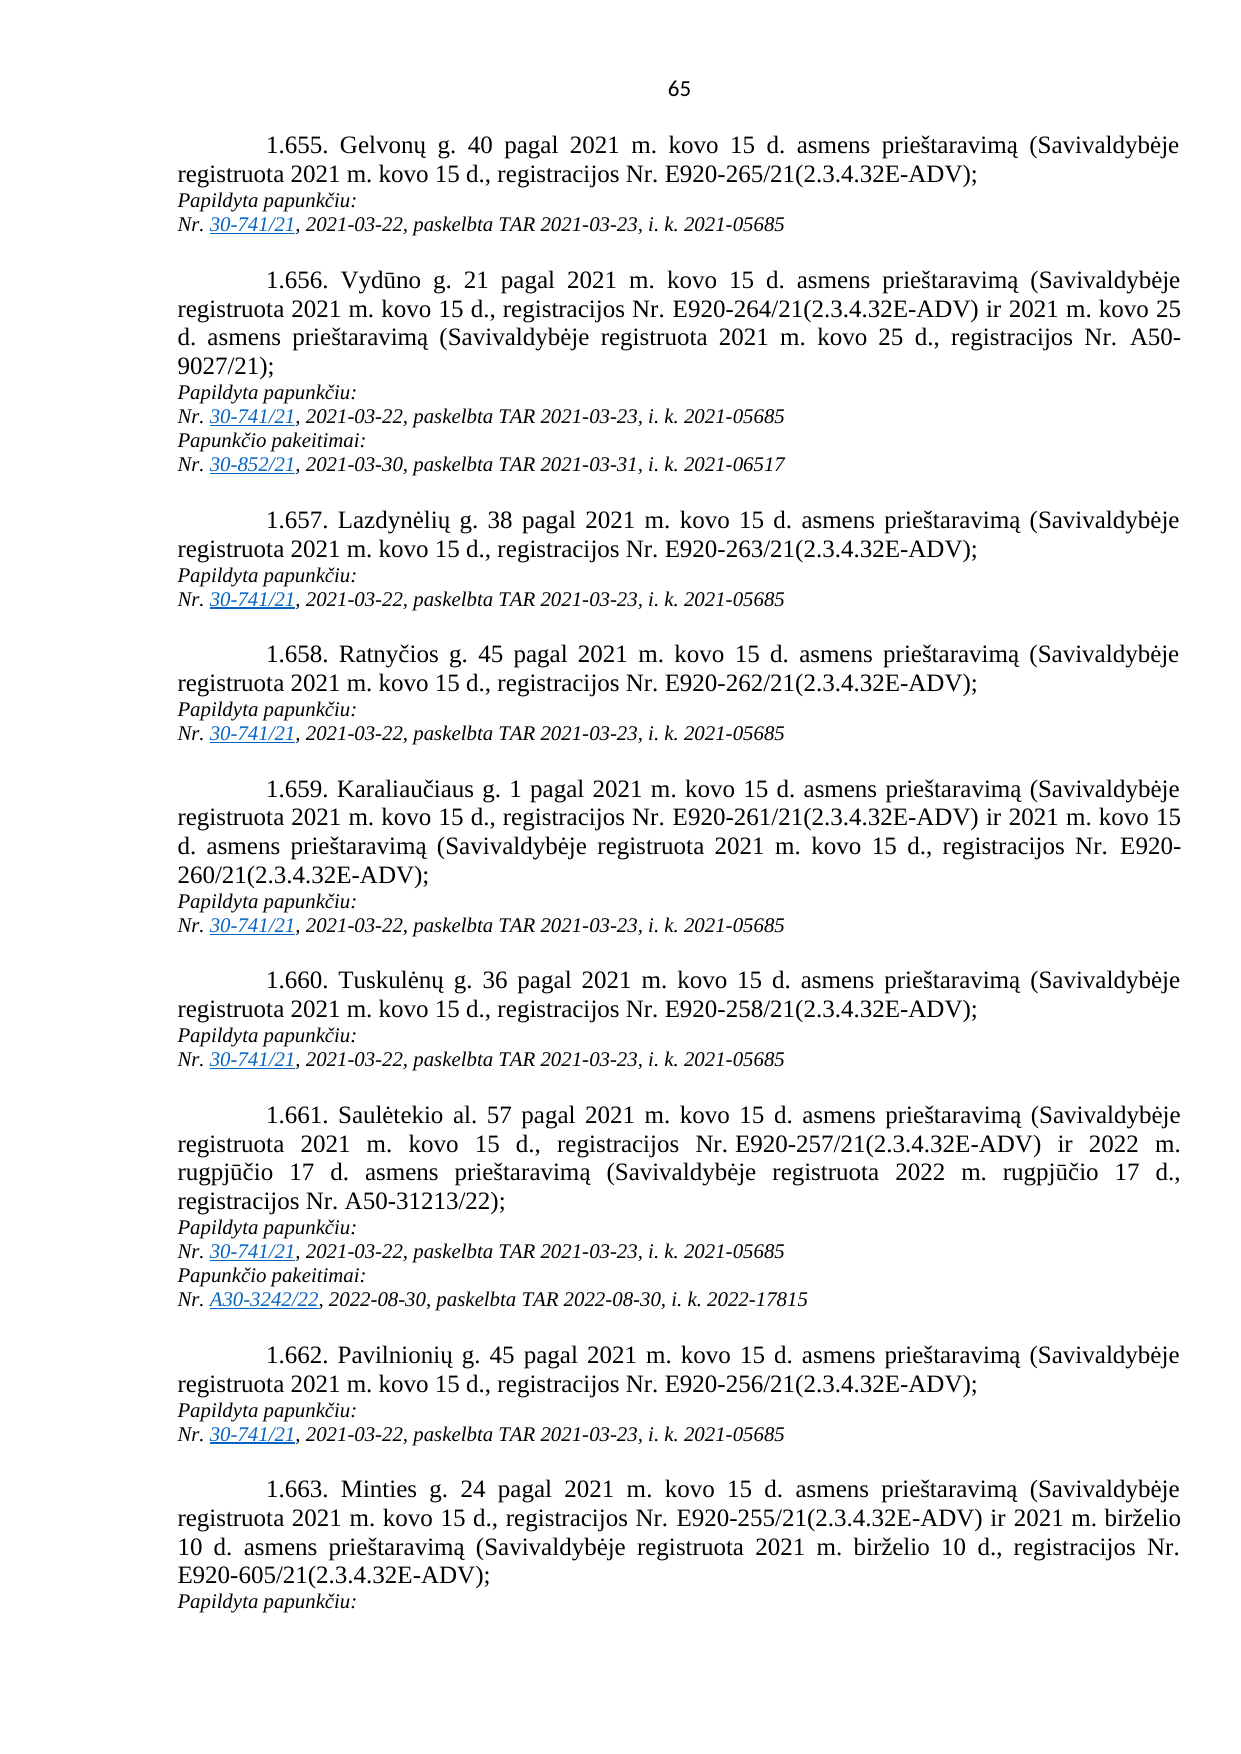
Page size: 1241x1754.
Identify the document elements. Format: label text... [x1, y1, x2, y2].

text 1.657. Lazdynėlių g. 38 pagal 2021 m. kovo 15 d. asmens prieštaravimą (Savivaldybėje registruota 2021 m. kovo 15 d., registracijos Nr. E920-263/21(2.3.4.32E-ADV); [177, 505, 1181, 562]
text Nr. A30-3242/22, 2022-08-30, paskelbta TAR 2022-08-30, i. k. 2022-17815 [177, 1287, 1181, 1311]
text Papildyta papunkčiu: [177, 1397, 1181, 1422]
text Papildyta papunkčiu: [177, 380, 1181, 404]
text Papildyta papunkčiu: [177, 1589, 1181, 1613]
text 1.663. Minties g. 24 pagal 2021 m. kovo 15 d. asmens prieštaravimą (Savivaldybėje registruota 2021 m. kovo 15 d., registracijos Nr. E920-255/21(2.3.4.32E-ADV) ir 2021 m. birželio 10 d. asmens prieštaravimą (Savivaldybėje registruota 2021 m. birželio 10 d., registracijos Nr. E920-605/21(2.3.4.32E-ADV); [177, 1474, 1181, 1589]
text Nr. 30-741/21, 2021-03-22, paskelbta TAR 2021-03-23, i. k. 2021-05685 [177, 1047, 1181, 1071]
text 1.656. Vydūno g. 21 pagal 2021 m. kovo 15 d. asmens prieštaravimą (Savivaldybėje registruota 2021 m. kovo 15 d., registracijos Nr. E920-264/21(2.3.4.32E-ADV) ir 2021 m. kovo 25 d. asmens prieštaravimą (Savivaldybėje registruota 2021 m. kovo 25 d., registracijos Nr. A50-9027/21); [177, 265, 1181, 380]
text Papildyta papunkčiu: [177, 562, 1181, 587]
text Papunkčio pakeitimai: [177, 428, 1181, 452]
text 1.662. Pavilnionių g. 45 pagal 2021 m. kovo 15 d. asmens prieštaravimą (Savivaldybėje registruota 2021 m. kovo 15 d., registracijos Nr. E920-256/21(2.3.4.32E-ADV); [177, 1340, 1181, 1397]
text Nr. 30-741/21, 2021-03-22, paskelbta TAR 2021-03-23, i. k. 2021-05685 [177, 721, 1181, 745]
text 1.659. Karaliaučiaus g. 1 pagal 2021 m. kovo 15 d. asmens prieštaravimą (Savivaldybėje registruota 2021 m. kovo 15 d., registracijos Nr. E920-261/21(2.3.4.32E-ADV) ir 2021 m. kovo 15 d. asmens prieštaravimą (Savivaldybėje registruota 2021 m. kovo 15 d., registracijos Nr. E920-260/21(2.3.4.32E-ADV); [177, 774, 1181, 889]
text Nr. 30-741/21, 2021-03-22, paskelbta TAR 2021-03-23, i. k. 2021-05685 [177, 913, 1181, 937]
text 1.655. Gelvonų g. 40 pagal 2021 m. kovo 15 d. asmens prieštaravimą (Savivaldybėje registruota 2021 m. kovo 15 d., registracijos Nr. E920-265/21(2.3.4.32E-ADV); [177, 131, 1181, 188]
text 1.660. Tuskulėnų g. 36 pagal 2021 m. kovo 15 d. asmens prieštaravimą (Savivaldybėje registruota 2021 m. kovo 15 d., registracijos Nr. E920-258/21(2.3.4.32E-ADV); [177, 966, 1181, 1023]
text 1.661. Saulėtekio al. 57 pagal 2021 m. kovo 15 d. asmens prieštaravimą (Savivaldybėje registruota 2021 m. kovo 15 d., registracijos Nr. E920-257/21(2.3.4.32E-ADV) ir 2022 m. rugpjūčio 17 d. asmens prieštaravimą (Savivaldybėje registruota 2022 m. rugpjūčio 17 d., registracijos Nr. A50-31213/22); [177, 1100, 1181, 1215]
text Nr. 30-741/21, 2021-03-22, paskelbta TAR 2021-03-23, i. k. 2021-05685 [177, 1422, 1181, 1446]
text Nr. 30-741/21, 2021-03-22, paskelbta TAR 2021-03-23, i. k. 2021-05685 [177, 212, 1181, 236]
text Papildyta papunkčiu: [177, 1023, 1181, 1047]
text Nr. 30-741/21, 2021-03-22, paskelbta TAR 2021-03-23, i. k. 2021-05685 [177, 587, 1181, 611]
text Nr. 30-852/21, 2021-03-30, paskelbta TAR 2021-03-31, i. k. 2021-06517 [177, 452, 1181, 476]
text Papildyta papunkčiu: [177, 889, 1181, 913]
text Papildyta papunkčiu: [177, 188, 1181, 212]
text Papildyta papunkčiu: [177, 1215, 1181, 1239]
text 1.658. Ratnyčios g. 45 pagal 2021 m. kovo 15 d. asmens prieštaravimą (Savivaldybėje registruota 2021 m. kovo 15 d., registracijos Nr. E920-262/21(2.3.4.32E-ADV); [177, 639, 1181, 697]
text Nr. 30-741/21, 2021-03-22, paskelbta TAR 2021-03-23, i. k. 2021-05685 [177, 1239, 1181, 1263]
text Papunkčio pakeitimai: [177, 1263, 1181, 1287]
text Nr. 30-741/21, 2021-03-22, paskelbta TAR 2021-03-23, i. k. 2021-05685 [177, 404, 1181, 428]
text Papildyta papunkčiu: [177, 697, 1181, 721]
